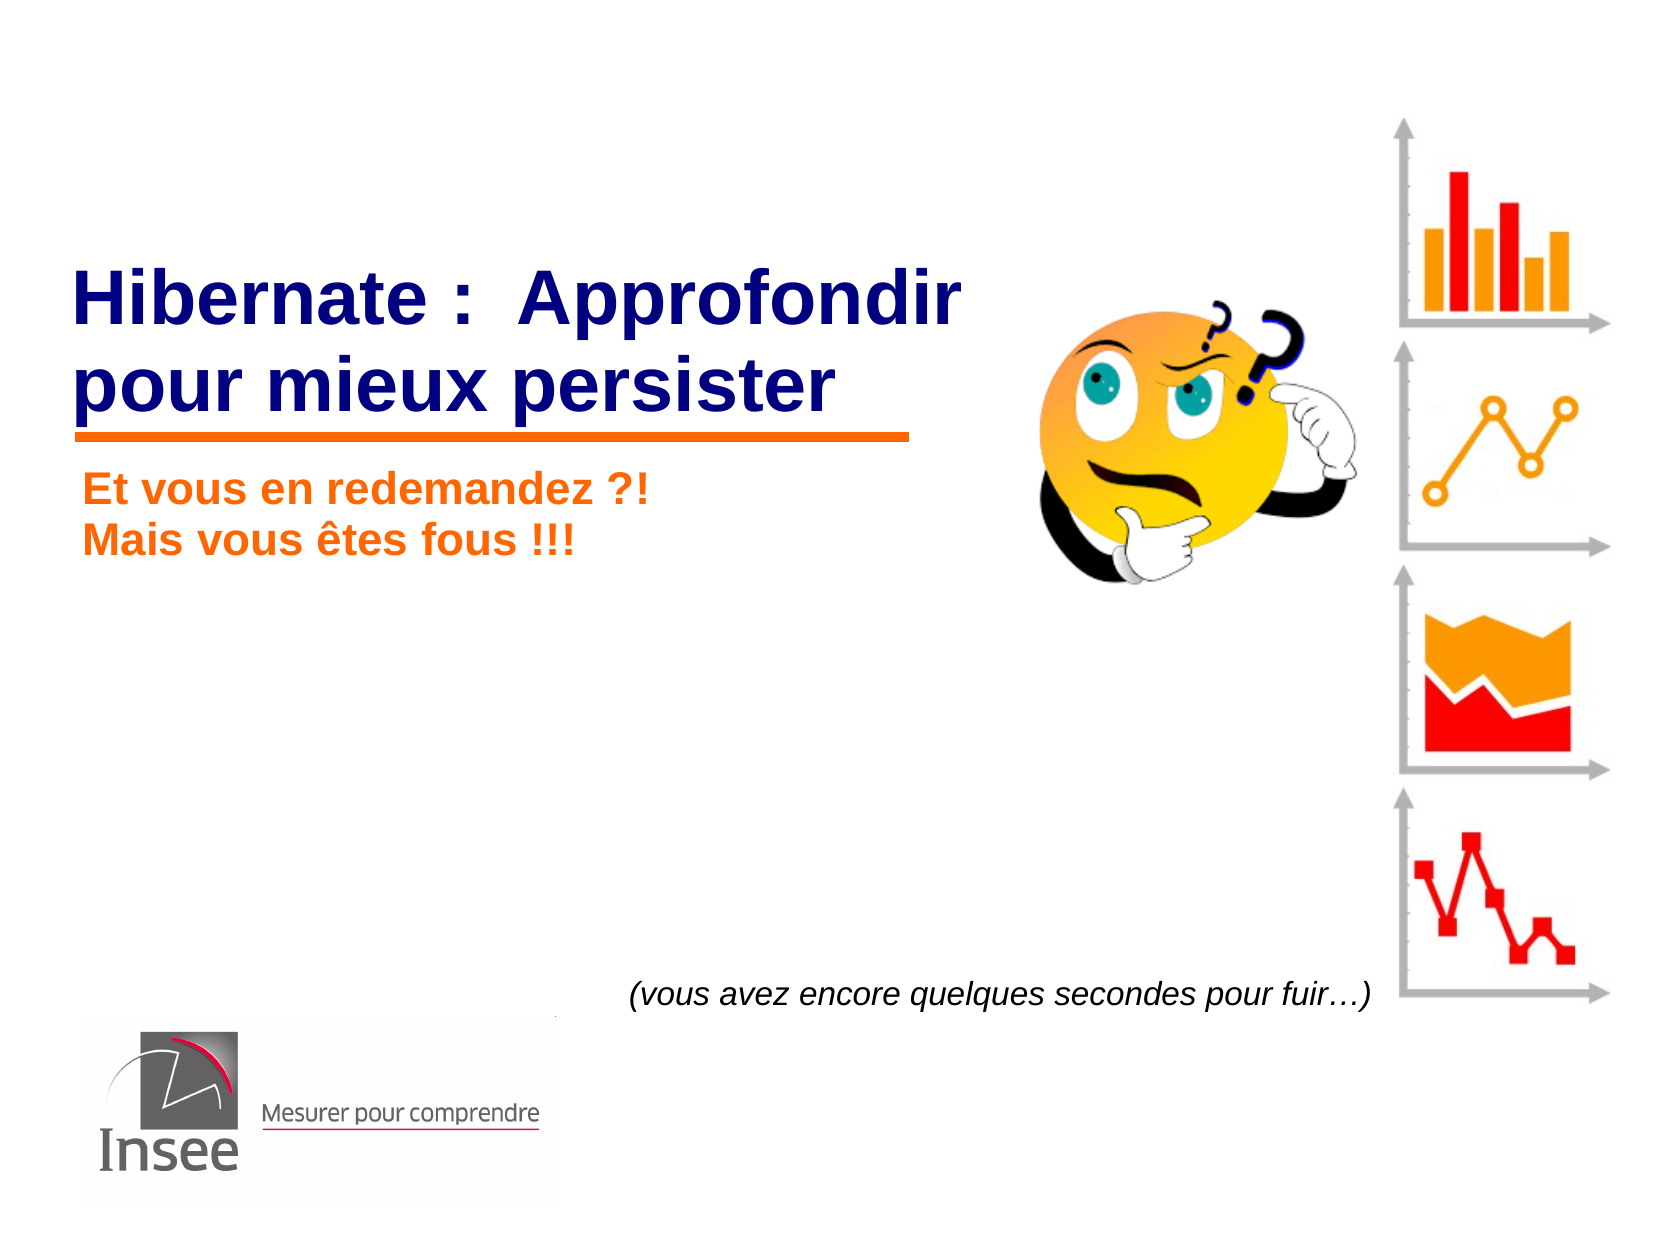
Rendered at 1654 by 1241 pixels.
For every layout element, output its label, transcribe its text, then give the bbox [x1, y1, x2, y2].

list Hibernate : Approfondir pour mieux persister [5, 254, 969, 497]
text_box (vous avez encore quelques secondes pour fuir…) [614, 968, 1501, 1021]
picture [1393, 118, 1611, 1004]
picture [1012, 268, 1365, 621]
subtitle Et vous en redemandez ?! Mais vous êtes fous !!! [82, 461, 1012, 567]
picture [82, 1016, 556, 1207]
